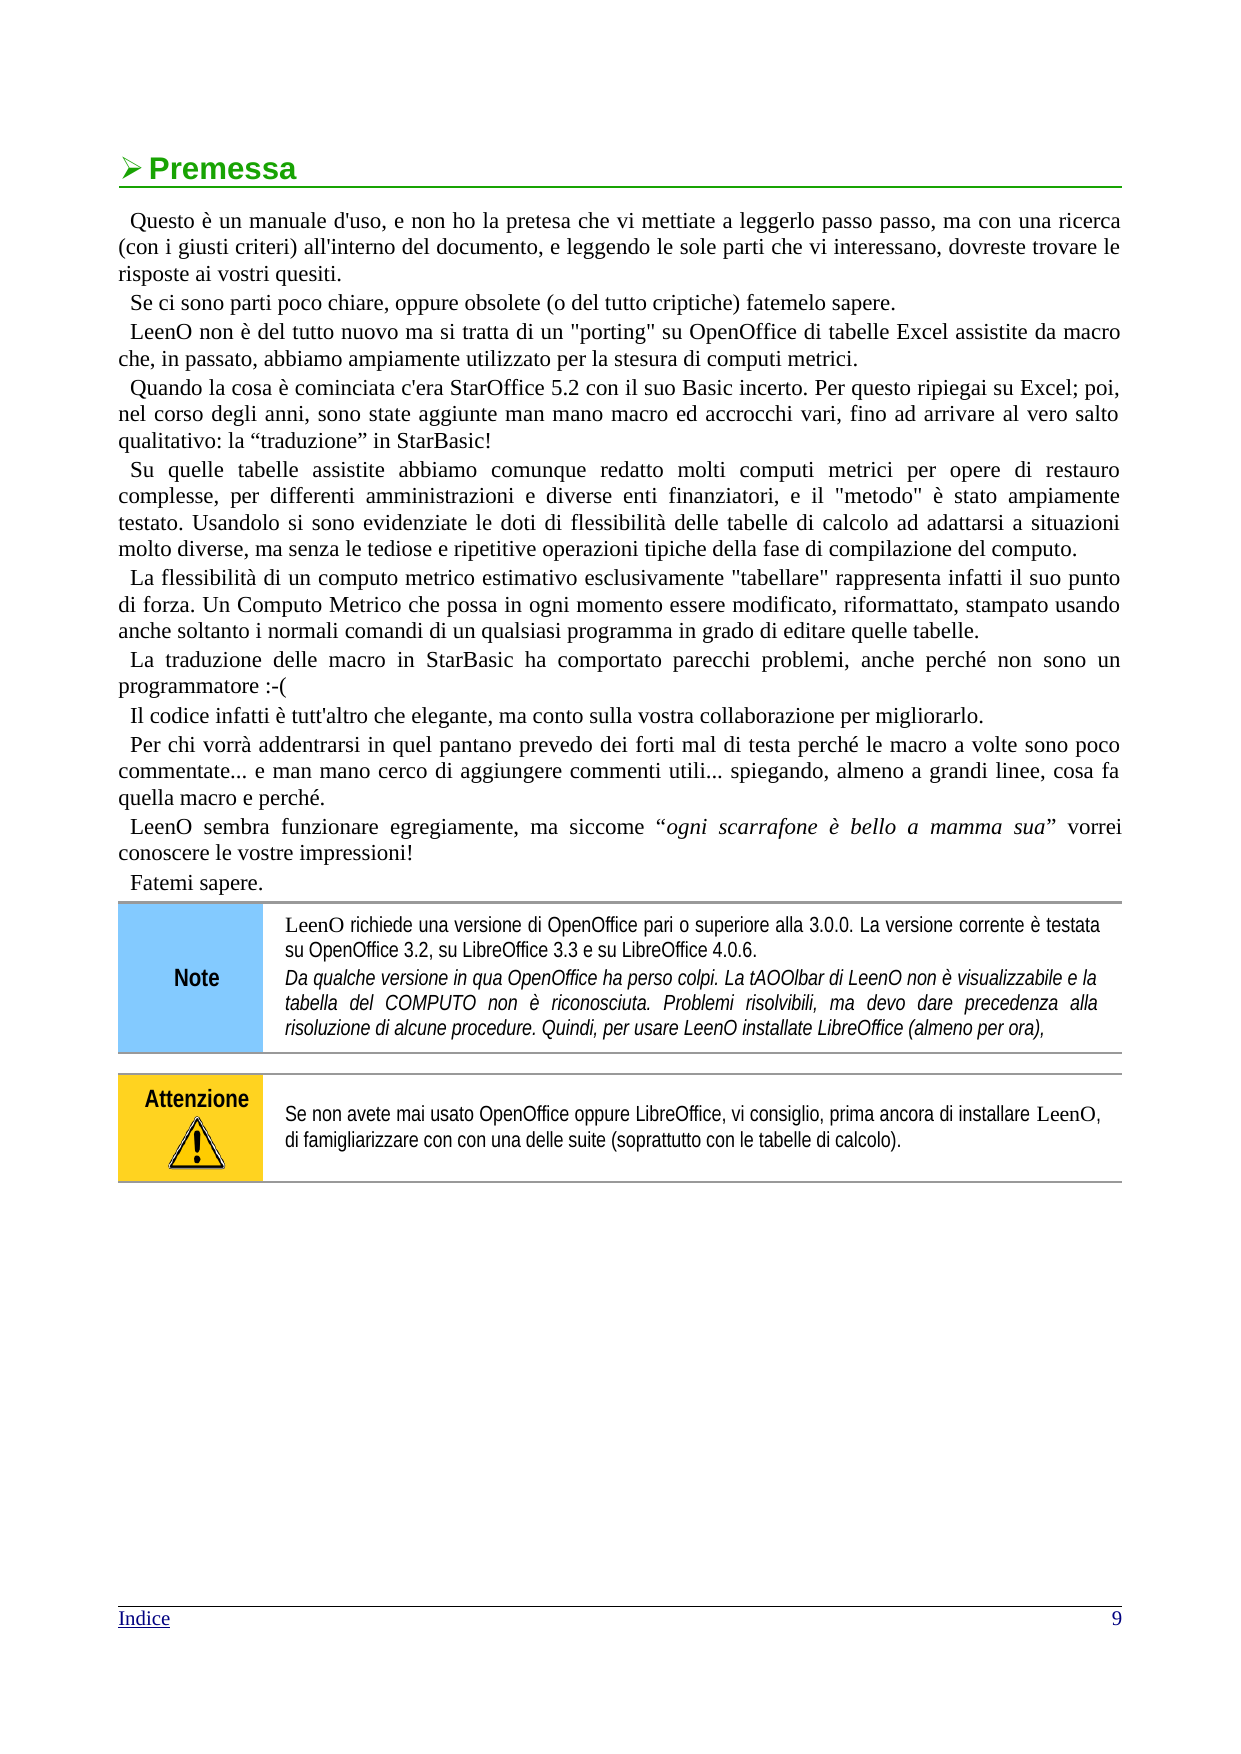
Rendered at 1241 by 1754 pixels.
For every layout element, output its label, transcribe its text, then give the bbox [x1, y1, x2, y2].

text Il codice infatti è tutt'altro che elegante, ma conto sulla vostra collaborazione per migliorarlo. [118, 702, 1122, 728]
picture [164, 1112, 229, 1173]
table_header LeenO richiede una versione di OpenOffice pari o superiore alla 3.0.0. La versione corrente è testata su OpenOffice 3.2, su LibreOffice 3.3 e su LibreOffice 4.0.6. Da qualche versione in qua OpenOffice ha perso colpi. La tAOOlbar di LeenO non è visualizzabile e la tabella del COMPUTO non è riconosciuta. Problemi risolvibili, ma devo dare precedenza alla risoluzione di alcune procedure. Quindi, per usare LeenO installate LibreOffice (almeno per ora), [264, 904, 1122, 1052]
text La traduzione delle macro in StarBasic ha comportato parecchi problemi, anche perché non sono un programmatore :-( [118, 646, 1122, 699]
subtitle Premessa [119, 150, 1122, 186]
table_header Attenzione [118, 1075, 263, 1181]
table_header Se non avete mai usato OpenOffice oppure LibreOffice, vi consiglio, prima ancora di installare LeenO, di famigliarizzare con con una delle suite (soprattutto con le tabelle di calcolo). [264, 1075, 1122, 1181]
text La flessibilità di un computo metrico estimativo esclusivamente "tabellare" rappresenta infatti il suo punto di forza. Un Computo Metrico che possa in ogni momento essere modificato, riformattato, stampato usando anche soltanto i normali comandi di un qualsiasi programma in grado di editare quelle tabelle. [118, 564, 1122, 643]
text Per chi vorrà addentrarsi in quel pantano prevedo dei forti mal di testa perché le macro a volte sono poco commentate... e man mano cerco di aggiungere commenti utili... spiegando, almeno a grandi linee, cosa fa quella macro e perché. [118, 731, 1122, 810]
text Fatemi sapere. [118, 869, 1122, 895]
text Se ci sono parti poco chiare, oppure obsolete (o del tutto criptiche) fatemelo sapere. [118, 289, 1122, 315]
text LeenO non è del tutto nuovo ma si tratta di un "porting" su OpenOffice di tabelle Excel assistite da macro che, in passato, abbiamo ampiamente utilizzato per la stesura di computi metrici. [118, 318, 1122, 371]
text Su quelle tabelle assistite abbiamo comunque redatto molti computi metrici per opere di restauro complesse, per differenti amministrazioni e diverse enti finanziatori, e il "metodo" è stato ampiamente testato. Usandolo si sono evidenziate le doti di flessibilità delle tabelle di calcolo ad adattarsi a situazioni molto diverse, ma senza le tediose e ripetitive operazioni tipiche della fase di compilazione del computo. [118, 456, 1122, 561]
text Quando la cosa è cominciata c'era StarOffice 5.2 con il suo Basic incerto. Per questo ripiegai su Excel; poi, nel corso degli anni, sono state aggiunte man mano macro ed accrocchi vari, fino ad arrivare al vero salto qualitativo: la “traduzione” in StarBasic! [118, 374, 1122, 453]
text Questo è un manuale d'uso, e non ho la pretesa che vi mettiate a leggerlo passo passo, ma con una ricerca (con i giusti criteri) all'interno del documento, e leggendo le sole parti che vi interessano, dovreste trovare le risposte ai vostri quesiti. [118, 207, 1122, 286]
table_header Note [118, 904, 263, 1052]
text LeenO sembra funzionare egregiamente, ma siccome “ogni scarrafone è bello a mamma sua” vorrei conoscere le vostre impressioni! [118, 813, 1122, 866]
